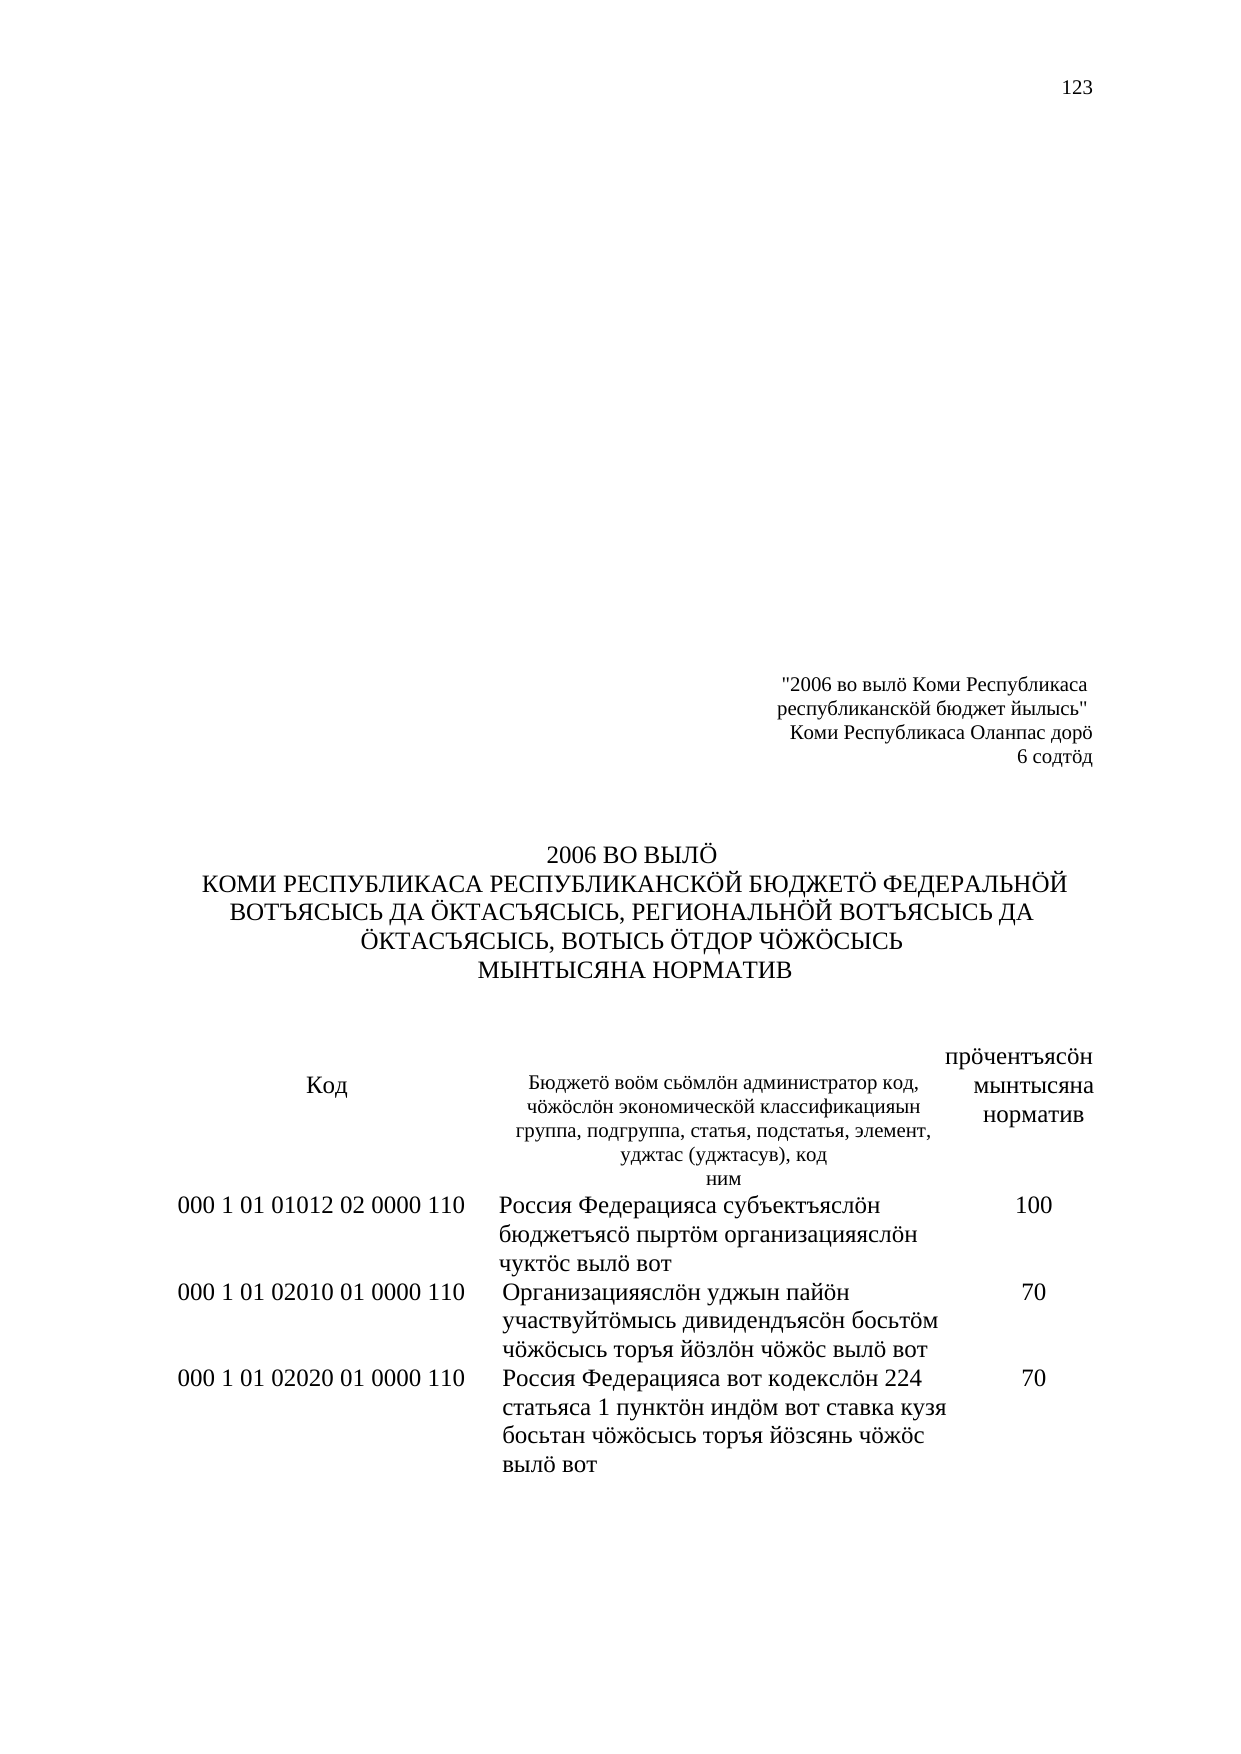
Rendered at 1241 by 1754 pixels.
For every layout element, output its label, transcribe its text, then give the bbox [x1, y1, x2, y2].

table_cell 000 1 01 02020 01 0000 110 [166, 1363, 487, 1478]
text Коми Республикаса Оланпас дорö [177, 720, 1093, 744]
table_cell 70 [960, 1277, 1107, 1363]
text ÖКТАСЪЯСЫСЬ, ВОТЫСЬ ÖТДОР ЧÖЖÖСЫСЬ [177, 926, 1093, 955]
text 2006 ВО ВЫЛÖ [177, 840, 1093, 869]
table_cell Россия Федерацияса субъектъяслöн бюджетъясö пыртöм организацияяслöн чуктöс вылö вот [487, 1190, 960, 1277]
table_header Код [166, 1070, 487, 1190]
text прöчентъясöн [177, 1041, 1093, 1070]
text КОМИ РЕСПУБЛИКАСА РЕСПУБЛИКАНСКÖЙ БЮДЖЕТÖ ФЕДЕРАЛЬНÖЙ ВОТЪЯСЫСЬ ДА ÖКТАСЪЯСЫСЬ, РЕГИОНАЛЬНÖЙ ВОТЪЯСЫСЬ ДА [177, 869, 1093, 926]
table_cell 70 [960, 1363, 1107, 1478]
table_cell 000 1 01 01012 02 0000 110 [166, 1190, 487, 1277]
table_header мынтысяна норматив [960, 1070, 1107, 1190]
table_cell 100 [960, 1190, 1107, 1277]
table_cell 000 1 01 02010 01 0000 110 [166, 1277, 487, 1363]
text республиканскöй бюджет йылысь" [177, 696, 1093, 720]
table_cell Организацияяслöн уджын пайöн участвуйтöмысь дивидендъясöн босьтöм чöжöсысь торъя йöзлöн чöжöс вылö вот [487, 1277, 960, 1363]
table_header Бюджетö воöм сьöмлöн администратор код, чöжöслöн экономическöй классификацияын группа, подгруппа, статья, подстатья, элемент, уджтас (уджтасув), код ним [487, 1070, 960, 1190]
text МЫНТЫСЯНА НОРМАТИВ [177, 955, 1093, 984]
text 6 содтöд [177, 744, 1093, 768]
text "2006 во вылö Коми Республикаса [177, 672, 1093, 696]
table_cell Россия Федерацияса вот кодекслöн 224 статьяса 1 пунктöн индöм вот ставка кузя босьтан чöжöсысь торъя йöзсянь чöжöс вылö вот [487, 1363, 960, 1478]
